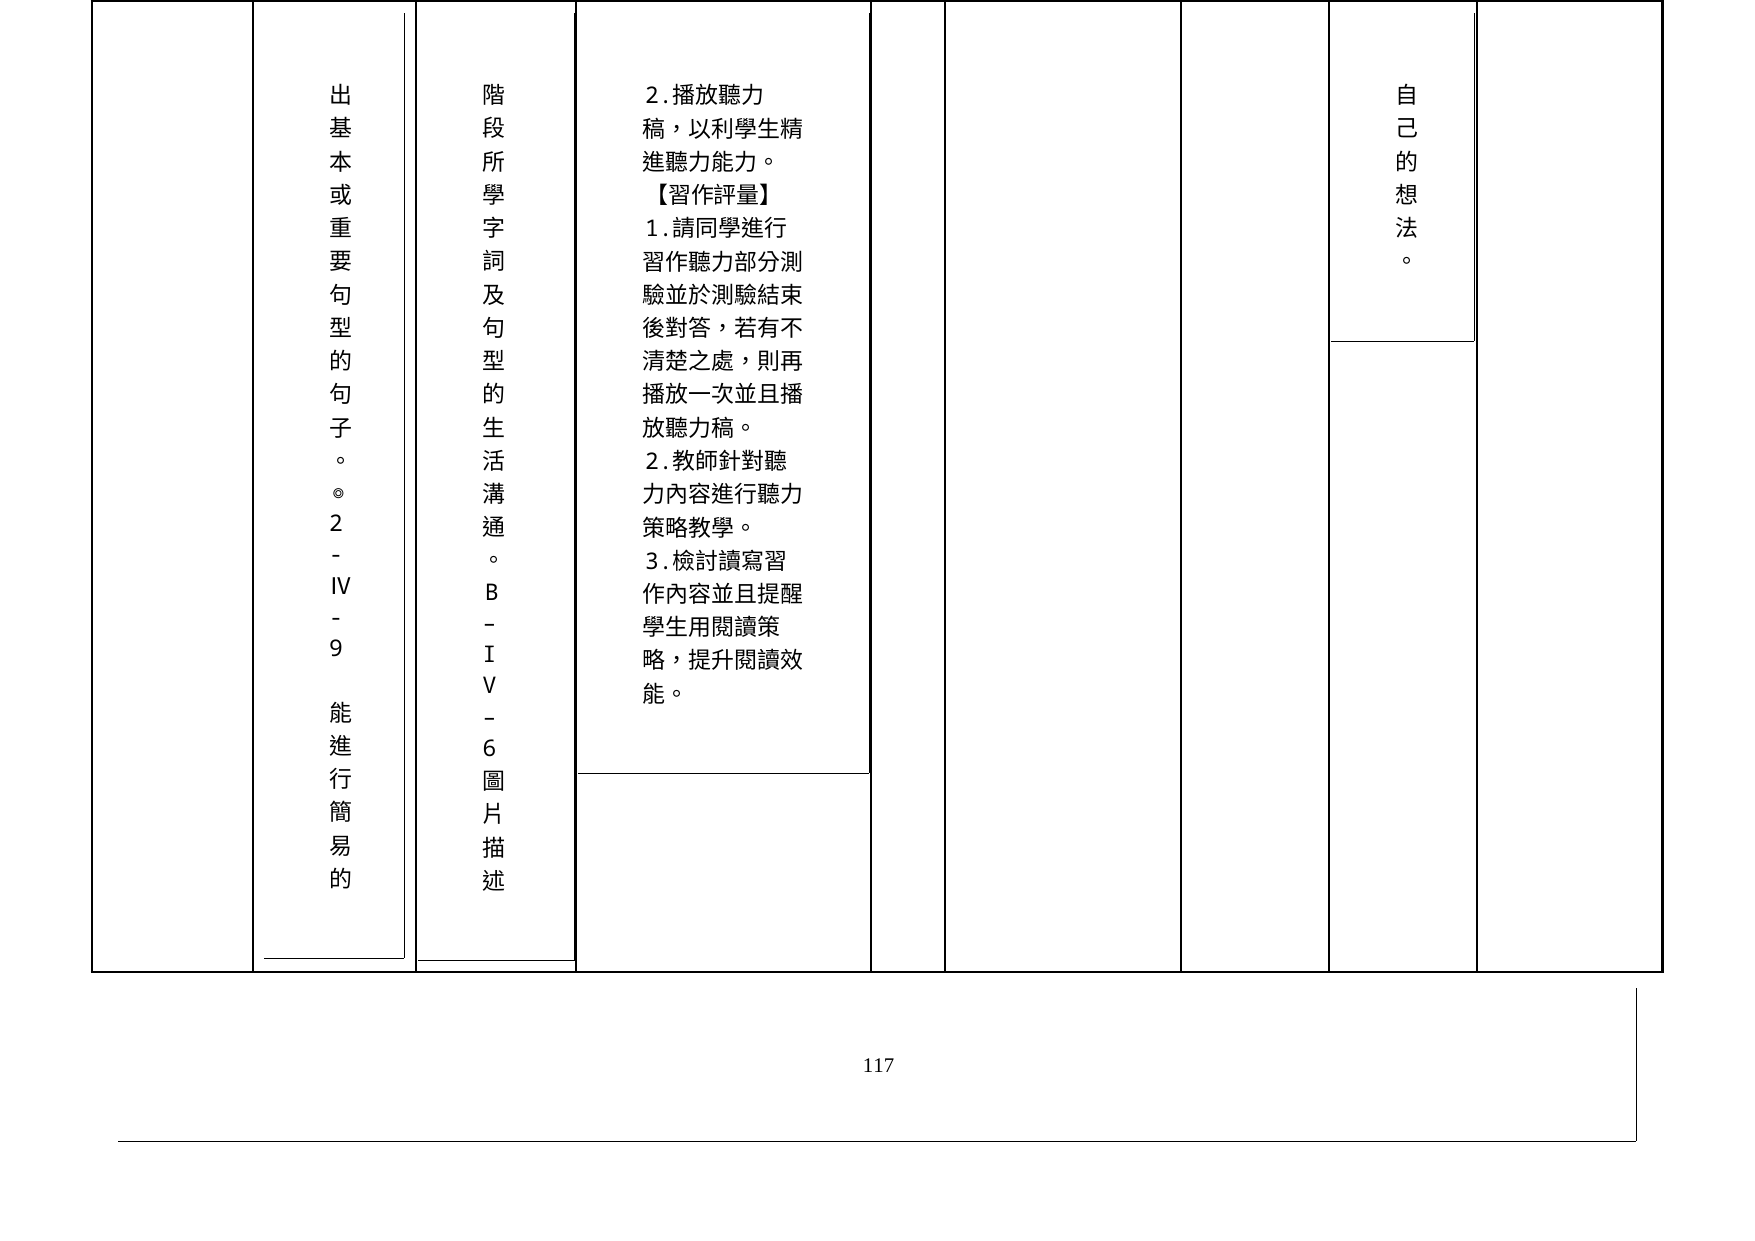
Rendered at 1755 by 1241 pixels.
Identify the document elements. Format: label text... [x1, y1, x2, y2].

table_cell [872, 2, 944, 971]
table_cell 自己的想法。 [1330, 2, 1476, 971]
table_cell 2.播放聽力稿，以利學生精進聽力能力。 【習作評量】 1.請同學進行習作聽力部分測驗並於測驗結束後對答，若有不清楚之處，則再播放一次並且播放聽力稿。 2.教師針對聽力內容進行聽力策略教學。 3.檢討讀寫習作內容並且提醒學生用閱讀策略，提升閱讀效能。 [577, 2, 870, 971]
table_cell 出基本或重要句型的句子。 ◎2-Ⅳ-9 能進行簡易的 [254, 2, 415, 971]
table_cell [1182, 2, 1328, 971]
table_cell 階段所學字詞及句型的生活溝通。 B–IV–6 圖片描述 [417, 2, 575, 971]
table_cell [1478, 2, 1661, 971]
table_cell [93, 2, 252, 971]
table_cell [946, 2, 1180, 971]
